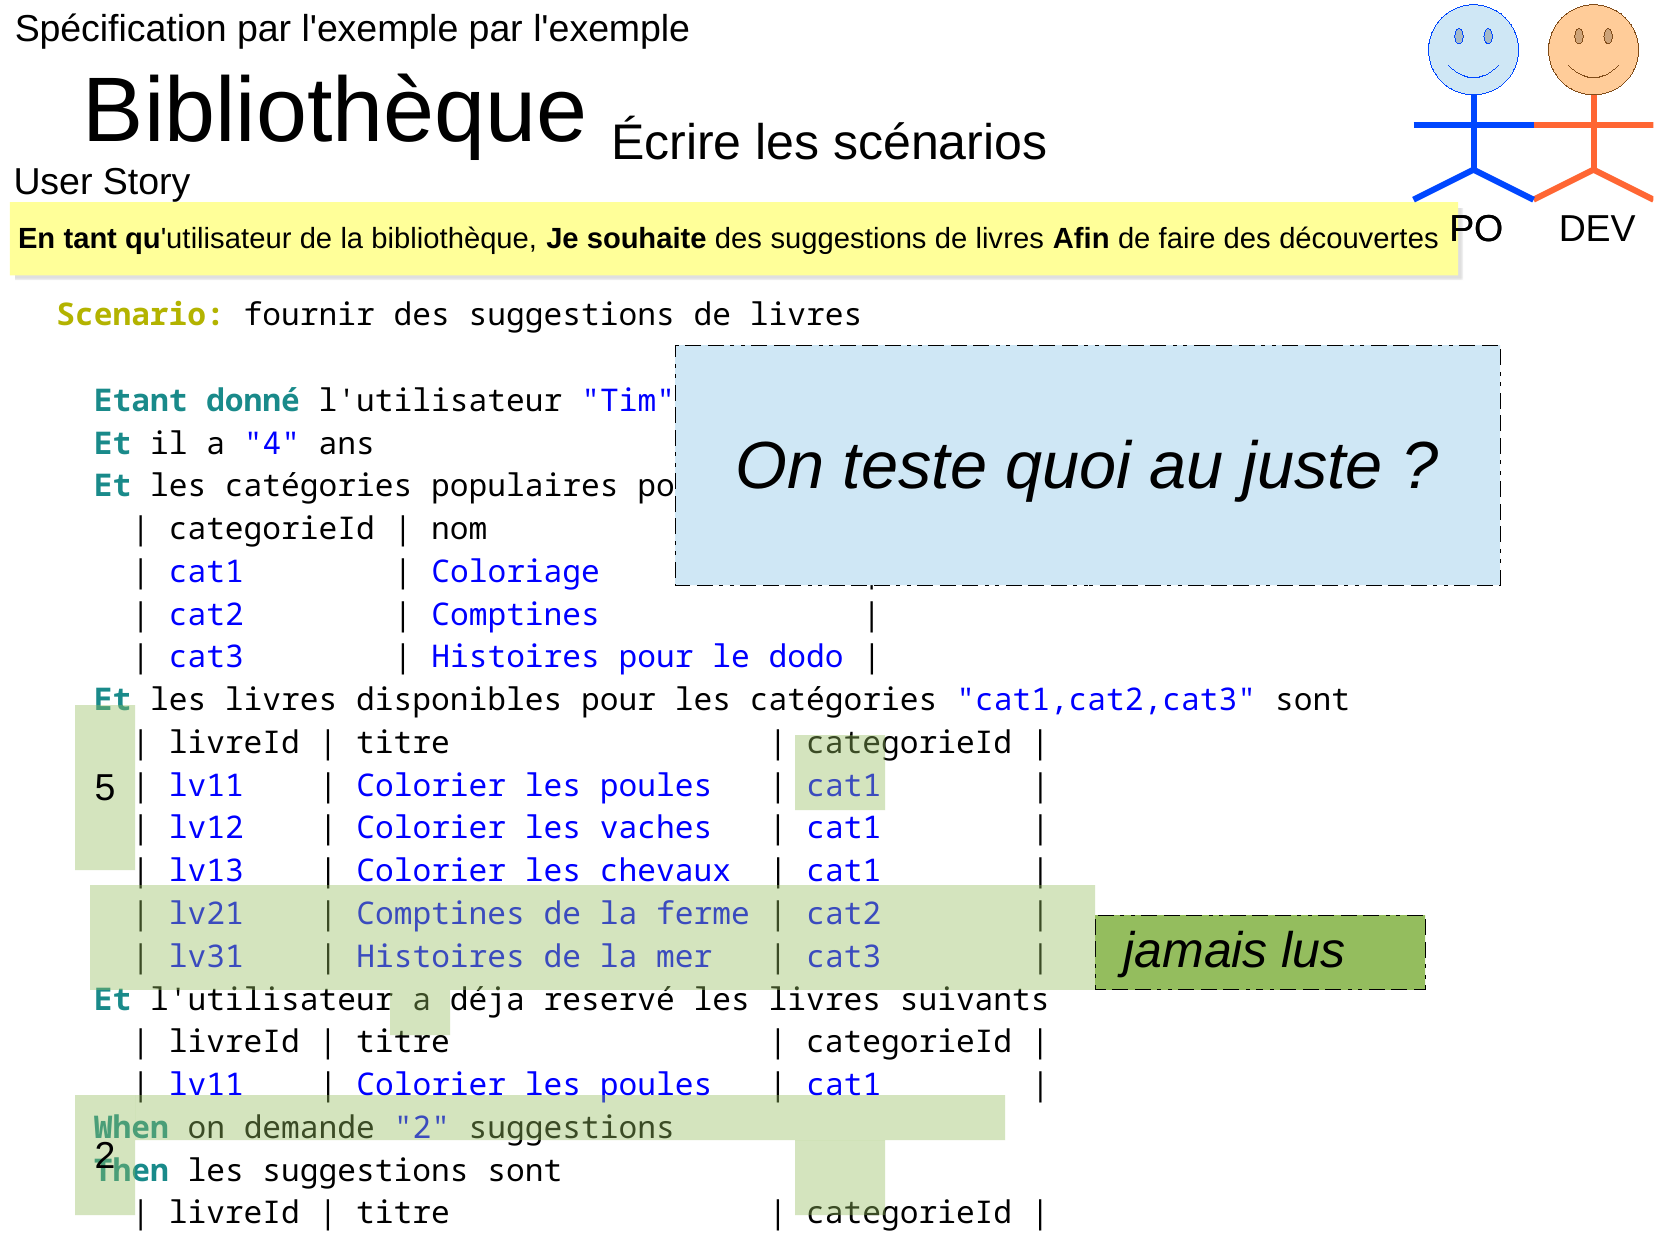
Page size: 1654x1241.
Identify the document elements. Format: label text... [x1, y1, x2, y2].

text_box [135, 1095, 1006, 1216]
text_box 5 [75, 705, 136, 871]
title Bibliothèque [82, 5, 1571, 213]
text_box 2 [75, 1095, 136, 1216]
text_box User Story [0, 153, 82, 210]
text_box [90, 885, 1096, 1036]
text_box Scenario: fournir des suggestions de livres Etant donné l'utilisateur "Tim" Et il a "4" ans Et les catégories populaires pour cet age sont | categorieId | nom | | cat1 | Coloriage | | cat2 | Comptines | | cat3 | Histoires pour le dodo | Et les livres disponibles pour les catégories "cat1,cat2,cat3" sont | livreId | titre | categorieId | | lv11 | Colorier les poules | cat1 | | lv12 | Colorier les vaches | cat1 | | lv13 | Colorier les chevaux | cat1 | | lv21 | Comptines de la ferme | cat2 | | lv31 | Histoires de la mer | cat3 | Et l'utilisateur a déja reservé les livres suivants | livreId | titre | categorieId | | lv11 | Colorier les poules | cat1 | When on demande "2" suggestions Then les suggestions sont | livreId | titre | categorieId | | | | | | lv12 | Colorier les vaches | cat1 | | lv21 | Comptines de la ferme | cat2 | [3, 285, 1365, 1241]
text_box jamais lus [1096, 915, 1426, 990]
text_box Écrire les scénarios [596, 106, 1063, 178]
text_box Spécification par l'exemple par l'exemple [0, 0, 706, 57]
text_box On teste quoi au juste ? [675, 345, 1501, 586]
text_box PO [1413, 213, 1534, 257]
text_box En tant qu'utilisateur de la bibliothèque, Je souhaite des suggestions de livres Afin de faire des découvertes [9, 210, 1459, 276]
text_box DEV [1534, 199, 1654, 257]
text_box [1571, 4, 1639, 95]
text_box [795, 735, 886, 811]
